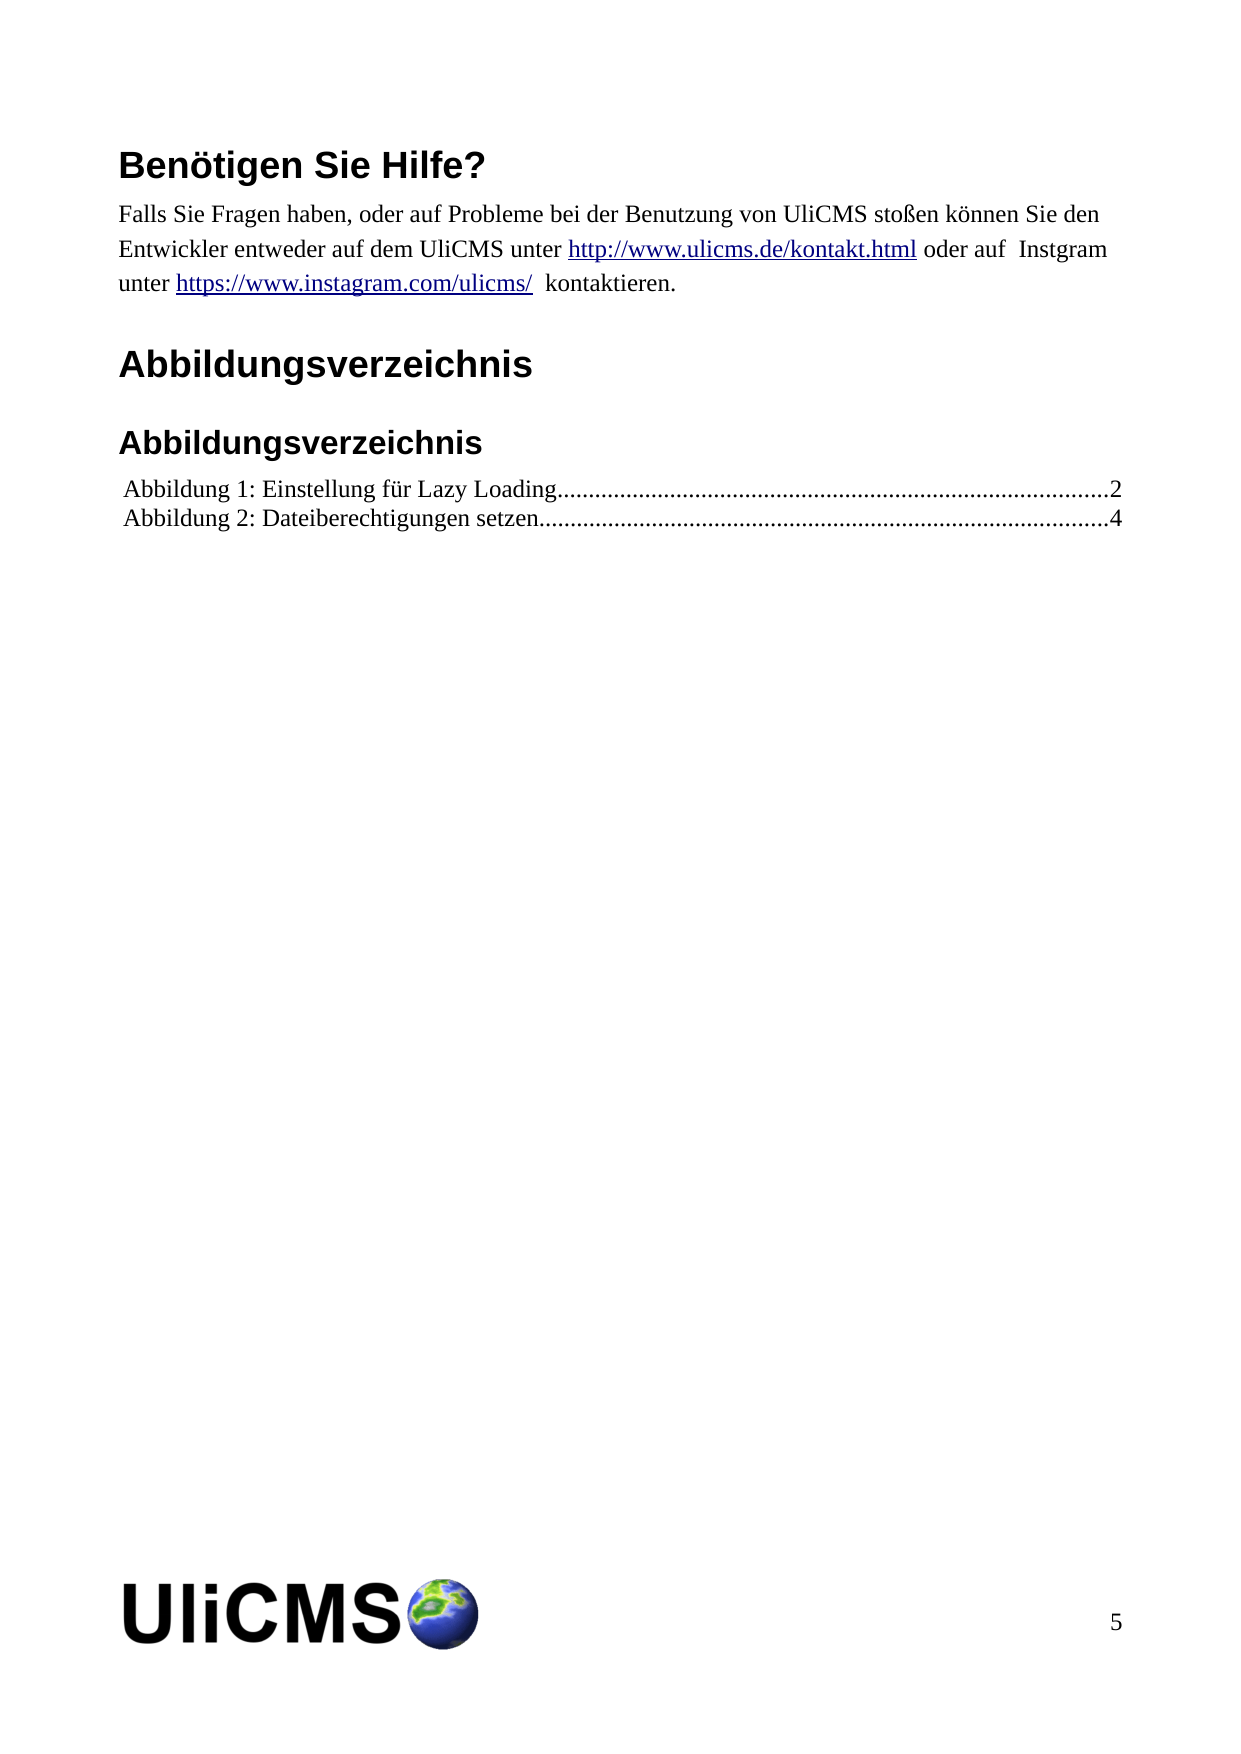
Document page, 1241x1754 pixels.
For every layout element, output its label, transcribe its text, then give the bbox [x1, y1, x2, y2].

subtitle Benötigen Sie Hilfe? [118, 143, 1122, 187]
subtitle Abbildungsverzeichnis [118, 342, 1122, 386]
text Falls Sie Fragen haben, oder auf Probleme bei der Benutzung von UliCMS stoßen können Sie den Entwickler entweder auf dem UliCMS unter http://www.ulicms.de/kontakt.html oder auf Instgram unter https://www.instagram.com/ulicms/ kontaktieren. [118, 199, 1122, 297]
text Abbildung 1: Einstellung für Lazy Loading 2 [118, 474, 1122, 503]
picture [118, 1578, 479, 1652]
text Abbildung 2: Dateiberechtigungen setzen 4 [118, 503, 1122, 532]
subtitle Abbildungsverzeichnis [118, 423, 1122, 462]
